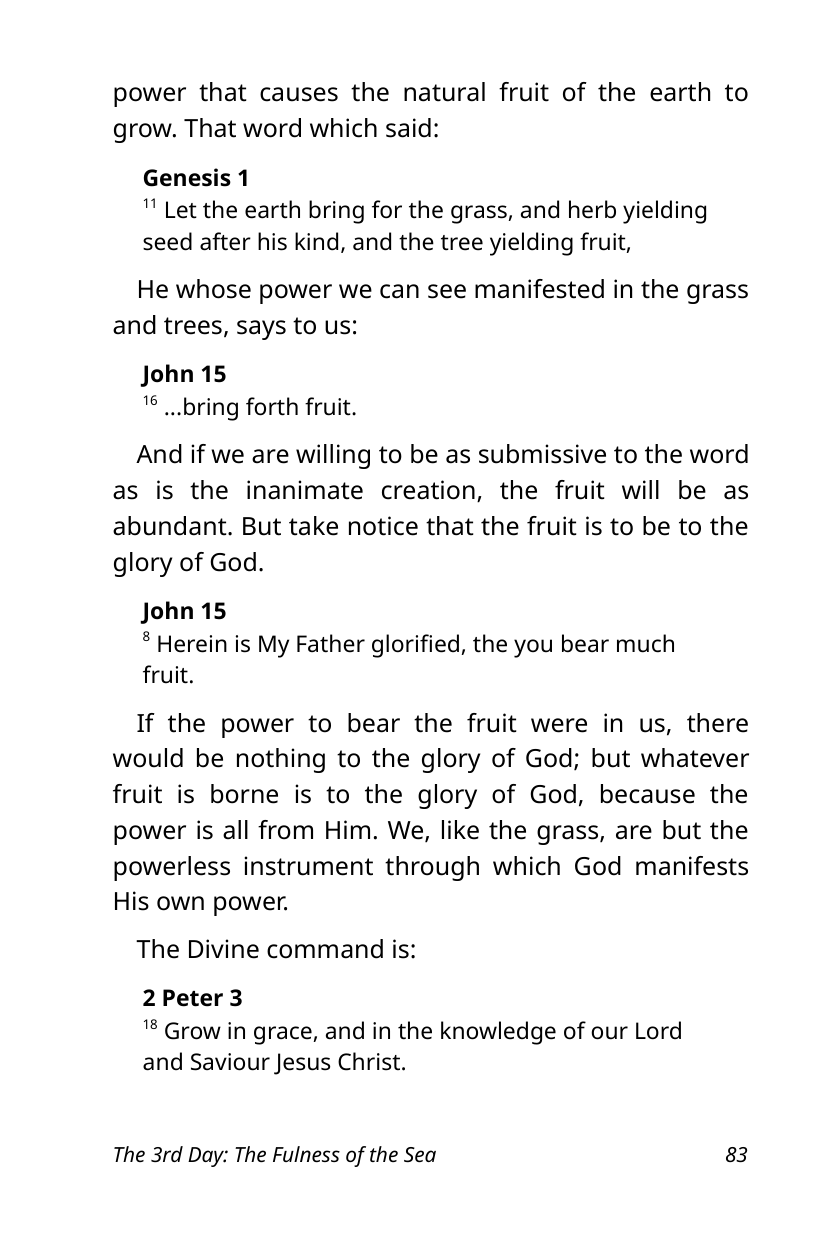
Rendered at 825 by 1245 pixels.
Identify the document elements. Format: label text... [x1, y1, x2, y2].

text power that causes the natural fruit of the earth to grow. That word which said: [112, 75, 750, 145]
text 16 ...bring forth fruit. [142, 391, 720, 422]
text He whose power we can see manifested in the grass and trees, says to us: [112, 272, 750, 341]
text 11 Let the earth bring for the grass, and herb yielding seed after his kind, and the tree yielding fruit, [142, 194, 720, 257]
text John 15 [142, 358, 750, 389]
text 18 Grow in grace, and in the knowledge of our Lord and Saviour Jesus Christ. [142, 1015, 720, 1078]
text 8 Herein is My Father glorified, the you bear much fruit. [142, 628, 720, 690]
text The Divine command is: [112, 932, 750, 966]
text If the power to bear the fruit were in us, there would be nothing to the glory of God; but whatever fruit is borne is to the glory of God, because the power is all from Him. We, like the grass, are but the powerless instrument through which God manifests His own power. [112, 705, 750, 918]
text Genesis 1 [142, 161, 750, 193]
text And if we are willing to be as submissive to the word as is the inanimate creation, the fruit will be as abundant. But take notice that the fruit is to be to the glory of God. [112, 437, 750, 578]
text 2 Peter 3 [142, 982, 750, 1014]
text John 15 [142, 595, 750, 626]
